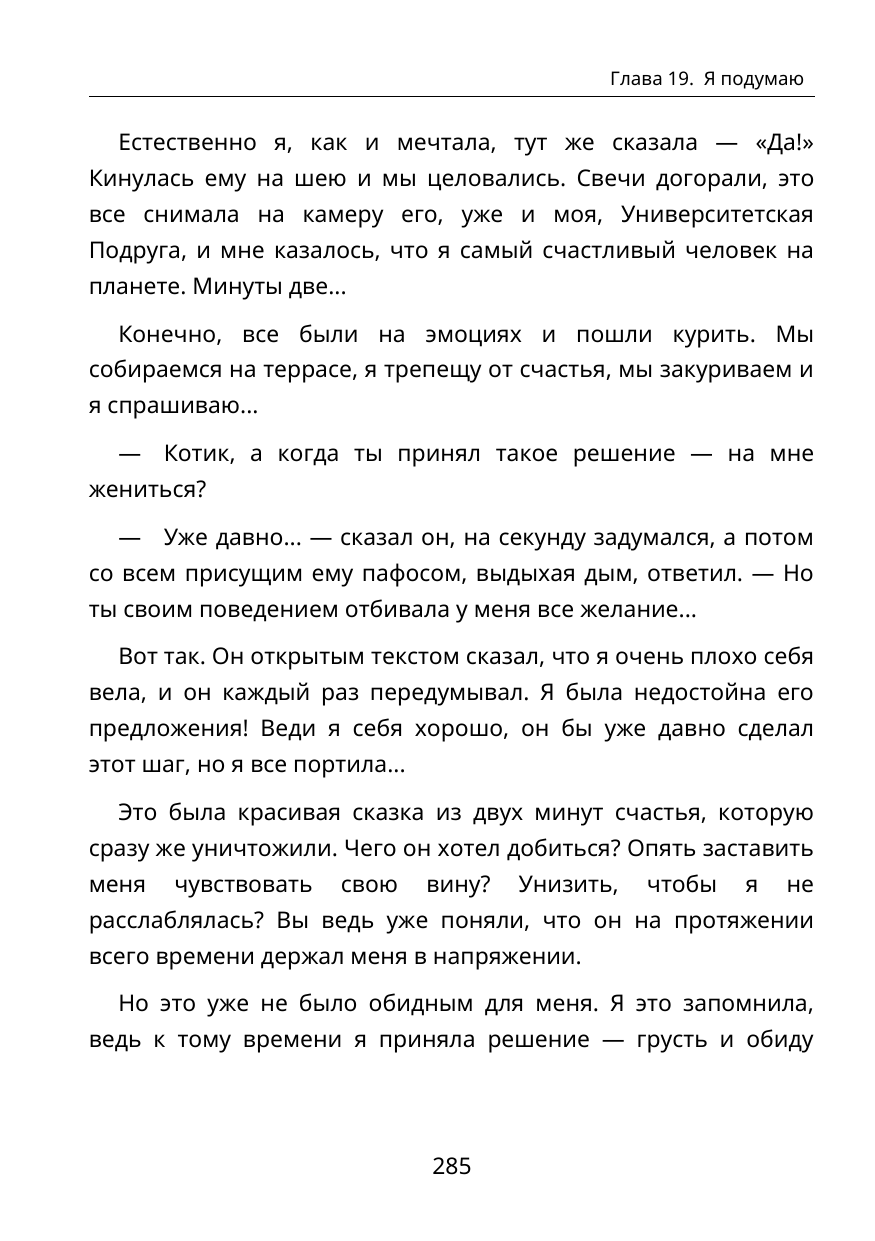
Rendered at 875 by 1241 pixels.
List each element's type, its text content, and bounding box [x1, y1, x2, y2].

text Конечно, все были на эмоциях и пошли курить. Мы собираемся на террасе, я трепещу от счастья, мы закуриваем и я спрашиваю... [88, 317, 815, 421]
list Уже давно... — сказал он, на секунду задумался, а потом со всем присущим ему пафосом, выдыхая дым, ответил. — Но ты своим поведением отбивала у меня все желание... [88, 521, 815, 624]
text Вот так. Он открытым текстом сказал, что я очень плохо себя вела, и он каждый раз передумывал. Я была недостойна его предложения! Веди я себя хорошо, он бы уже давно сделал этот шаг, но я все портила... [88, 640, 815, 779]
text Это была красивая сказка из двух минут счастья, которую сразу же уничтожили. Чего он хотел добиться? Опять заставить меня чувствовать свою вину? Унизить, чтобы я не расслаблялась? Вы ведь уже поняли, что он на протяжении всего времени держал меня в напряжении. [88, 796, 815, 971]
text Естественно я, как и мечтала, тут же сказала — «Да!» Кинулась ему на шею и мы целовались. Свечи догорали, это все снимала на камеру его, уже и моя, Университетская Подруга, и мне казалось, что я самый счастливый человек на планете. Минуты две... [88, 126, 815, 301]
text Но это уже не было обидным для меня. Я это запомнила, ведь к тому времени я приняла решение — грусть и обиду [88, 987, 815, 1054]
list Котик, а когда ты принял такое решение — на мне жениться? [88, 437, 815, 504]
